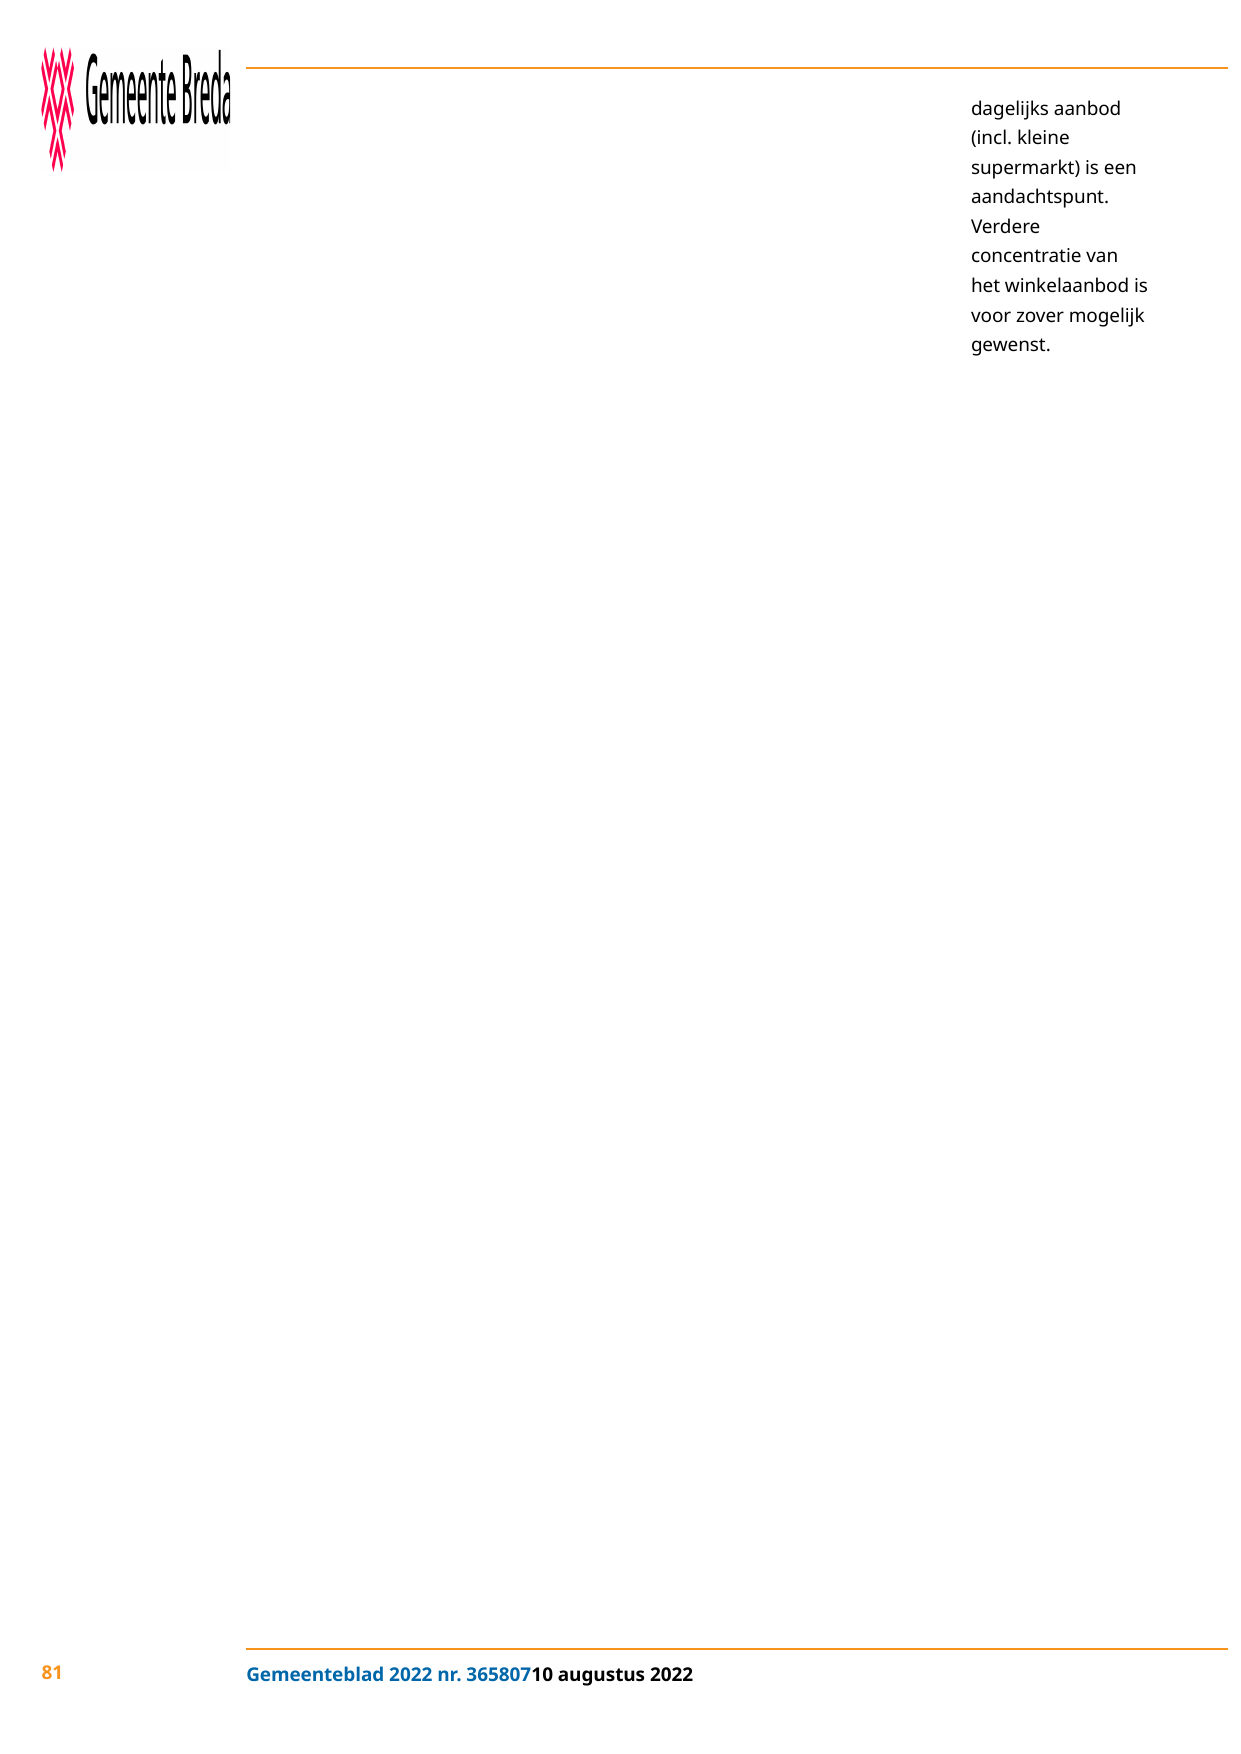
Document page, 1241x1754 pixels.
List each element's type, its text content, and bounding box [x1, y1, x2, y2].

table_cell [248, 95, 429, 357]
table_cell dagelijks aanbod (incl. kleine supermarkt) is een aandachtspunt. Verdere concentratie van het winkelaanbod is voor zover mogelijk gewenst. [971, 95, 1152, 357]
table_cell [790, 95, 971, 357]
table_cell [429, 95, 609, 357]
table_cell [609, 95, 790, 357]
picture [41, 47, 231, 172]
